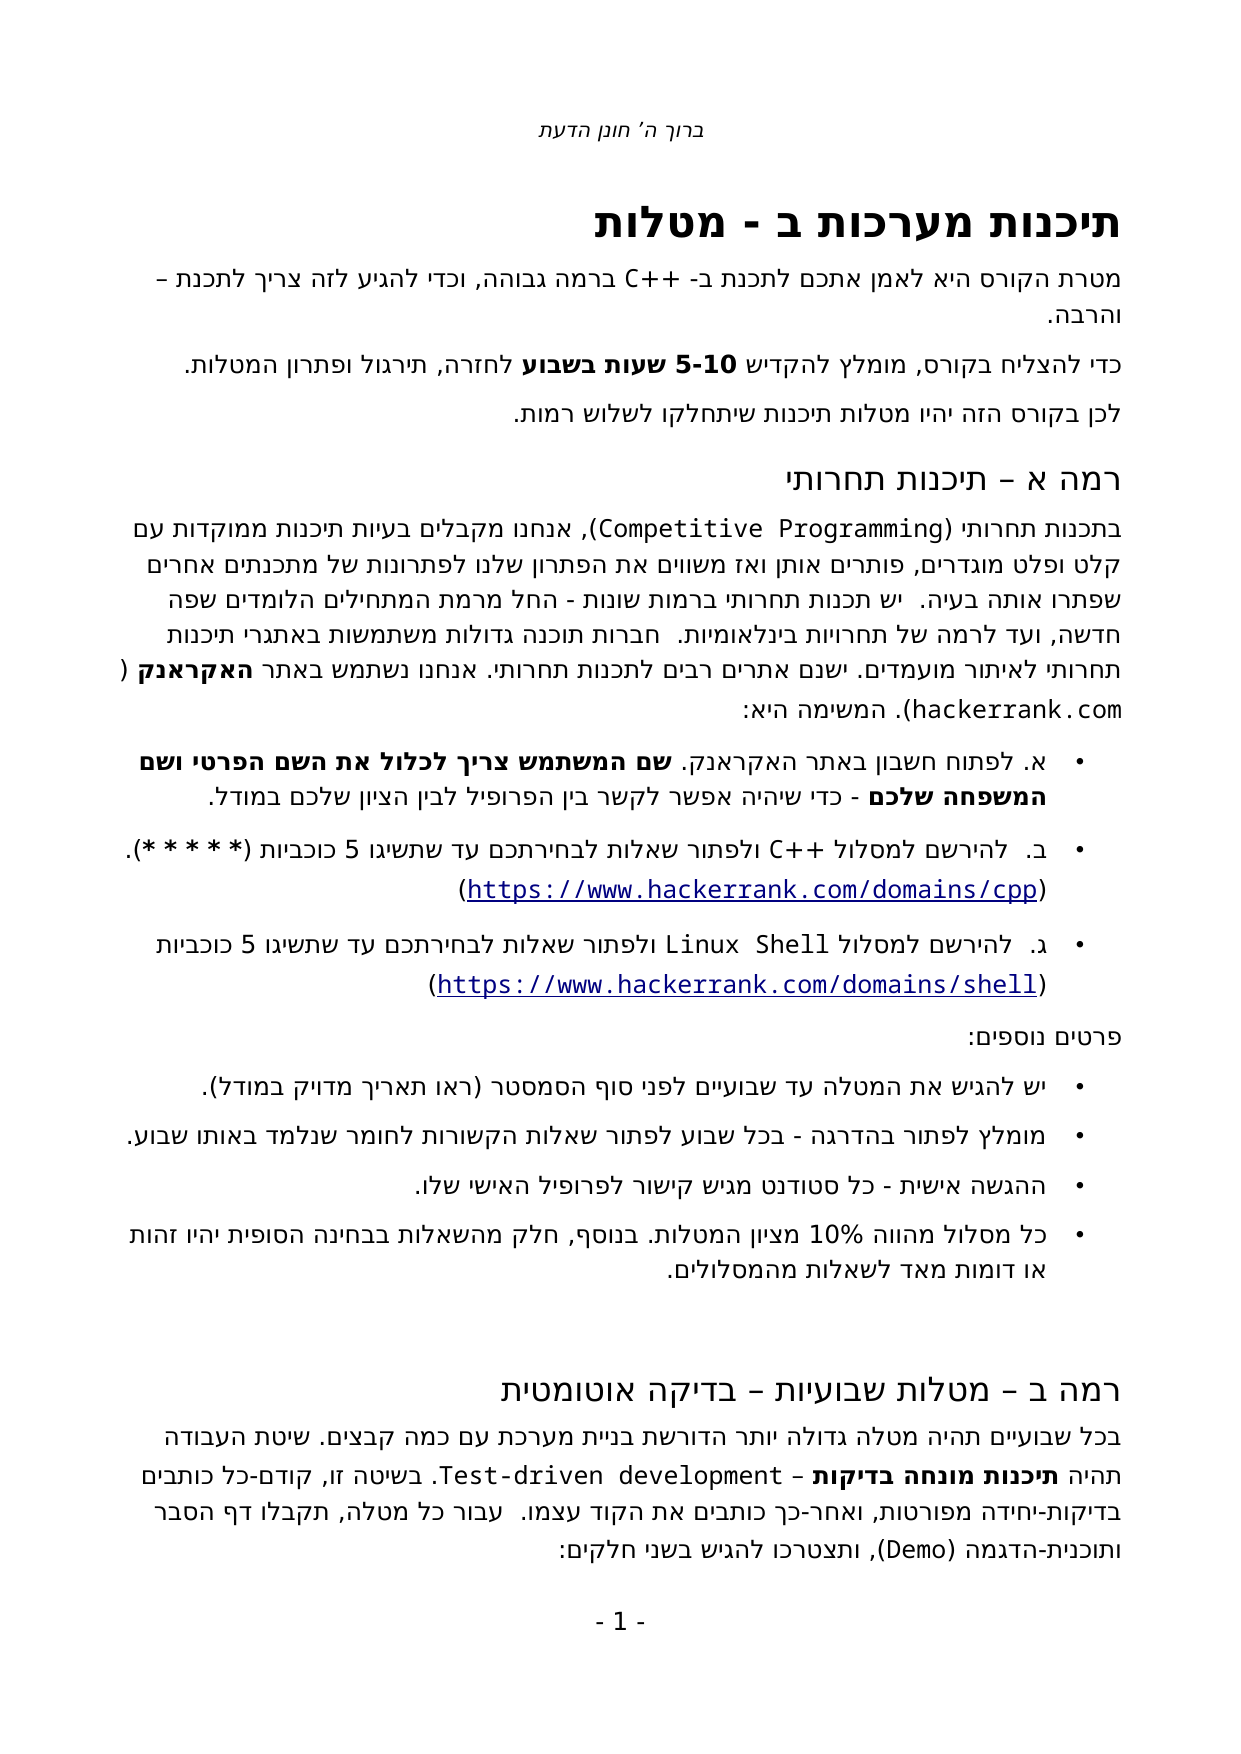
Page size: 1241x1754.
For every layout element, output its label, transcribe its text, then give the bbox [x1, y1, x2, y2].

subtitle רמה א – תיכנות תחרותי [118, 459, 1122, 498]
text פרטים נוספים: [118, 1022, 1122, 1051]
list כל מסלול מהווה 10% מציון המטלות. בנוסף, חלק מהשאלות בבחינה הסופית יהיו זהות או דומות מאד לשאלות מהמסלולים. [118, 1221, 1084, 1285]
list ג. להירשם למסלול Linux Shell ולפתור שאלות לבחירתכם עד שתשיגו 5 כוכביות (https://www.hackerrank.com/domains/shell) [118, 927, 1084, 1001]
text מטרת הקורס היא לאמן אתכם לתכנת ב- ++C ברמה גבוהה, וכדי להגיע לזה צריך לתכנת – והרבה. [118, 260, 1122, 329]
text כדי להצליח בקורס, מומלץ להקדיש 5-10 שעות בשבוע לחזרה, תירגול ופתרון המטלות. [118, 350, 1122, 379]
text בכל שבועיים תהיה מטלה גדולה יותר הדורשת בניית מערכת עם כמה קבצים. שיטת העבודה תהיה תיכנות מונחה בדיקות – Test-driven development. בשיטה זו, קודם-כל כותבים בדיקות-יחידה מפורטות, ואחר-כך כותבים את הקוד עצמו. עבור כל מטלה, תקבלו דף הסבר ותוכנית-הדגמה (Demo), ותצטרכו להגיש בשני חלקים: [118, 1422, 1122, 1566]
subtitle רמה ב – מטלות שבועיות – בדיקה אוטומטית [118, 1371, 1122, 1410]
subtitle תיכנות מערכות ב - מטלות [118, 197, 1122, 248]
list ב. להירשם למסלול ++C ולפתור שאלות לבחירתכם עד שתשיגו 5 כוכביות (* * * * *). (https://www.hackerrank.com/domains/cpp) [118, 832, 1084, 906]
text בתכנות תחרותי (Competitive Programming), אנחנו מקבלים בעיות תיכנות ממוקדות עם קלט ופלט מוגדרים, פותרים אותן ואז משווים את הפתרון שלנו לפתרונות של מתכנתים אחרים שפתרו אותה בעיה. יש תכנות תחרותי ברמות שונות - החל מרמת המתחילים הלומדים שפה חדשה, ועד לרמה של תחרויות בינלאומיות. חברות תוכנה גדולות משתמשות באתגרי תיכנות תחרותי לאיתור מועמדים. ישנם אתרים רבים לתכנות תחרותי. אנחנו נשתמש באתר האקראנק (hackerrank.com). המשימה היא: [118, 511, 1122, 726]
list א. לפתוח חשבון באתר האקראנק. שם המשתמש צריך לכלול את השם הפרטי ושם המשפחה שלכם - כדי שיהיה אפשר לקשר בין הפרופיל לבין הציון שלכם במודל. [118, 747, 1084, 811]
text לכן בקורס הזה יהיו מטלות תיכנות שיתחלקו לשלוש רמות. [118, 399, 1122, 428]
list יש להגיש את המטלה עד שבועיים לפני סוף הסמסטר (ראו תאריך מדויק במודל). [118, 1072, 1084, 1101]
list ההגשה אישית - כל סטודנט מגיש קישור לפרופיל האישי שלו. [118, 1171, 1084, 1200]
list מומלץ לפתור בהדרגה - בכל שבוע לפתור שאלות הקשורות לחומר שנלמד באותו שבוע. [118, 1121, 1084, 1151]
